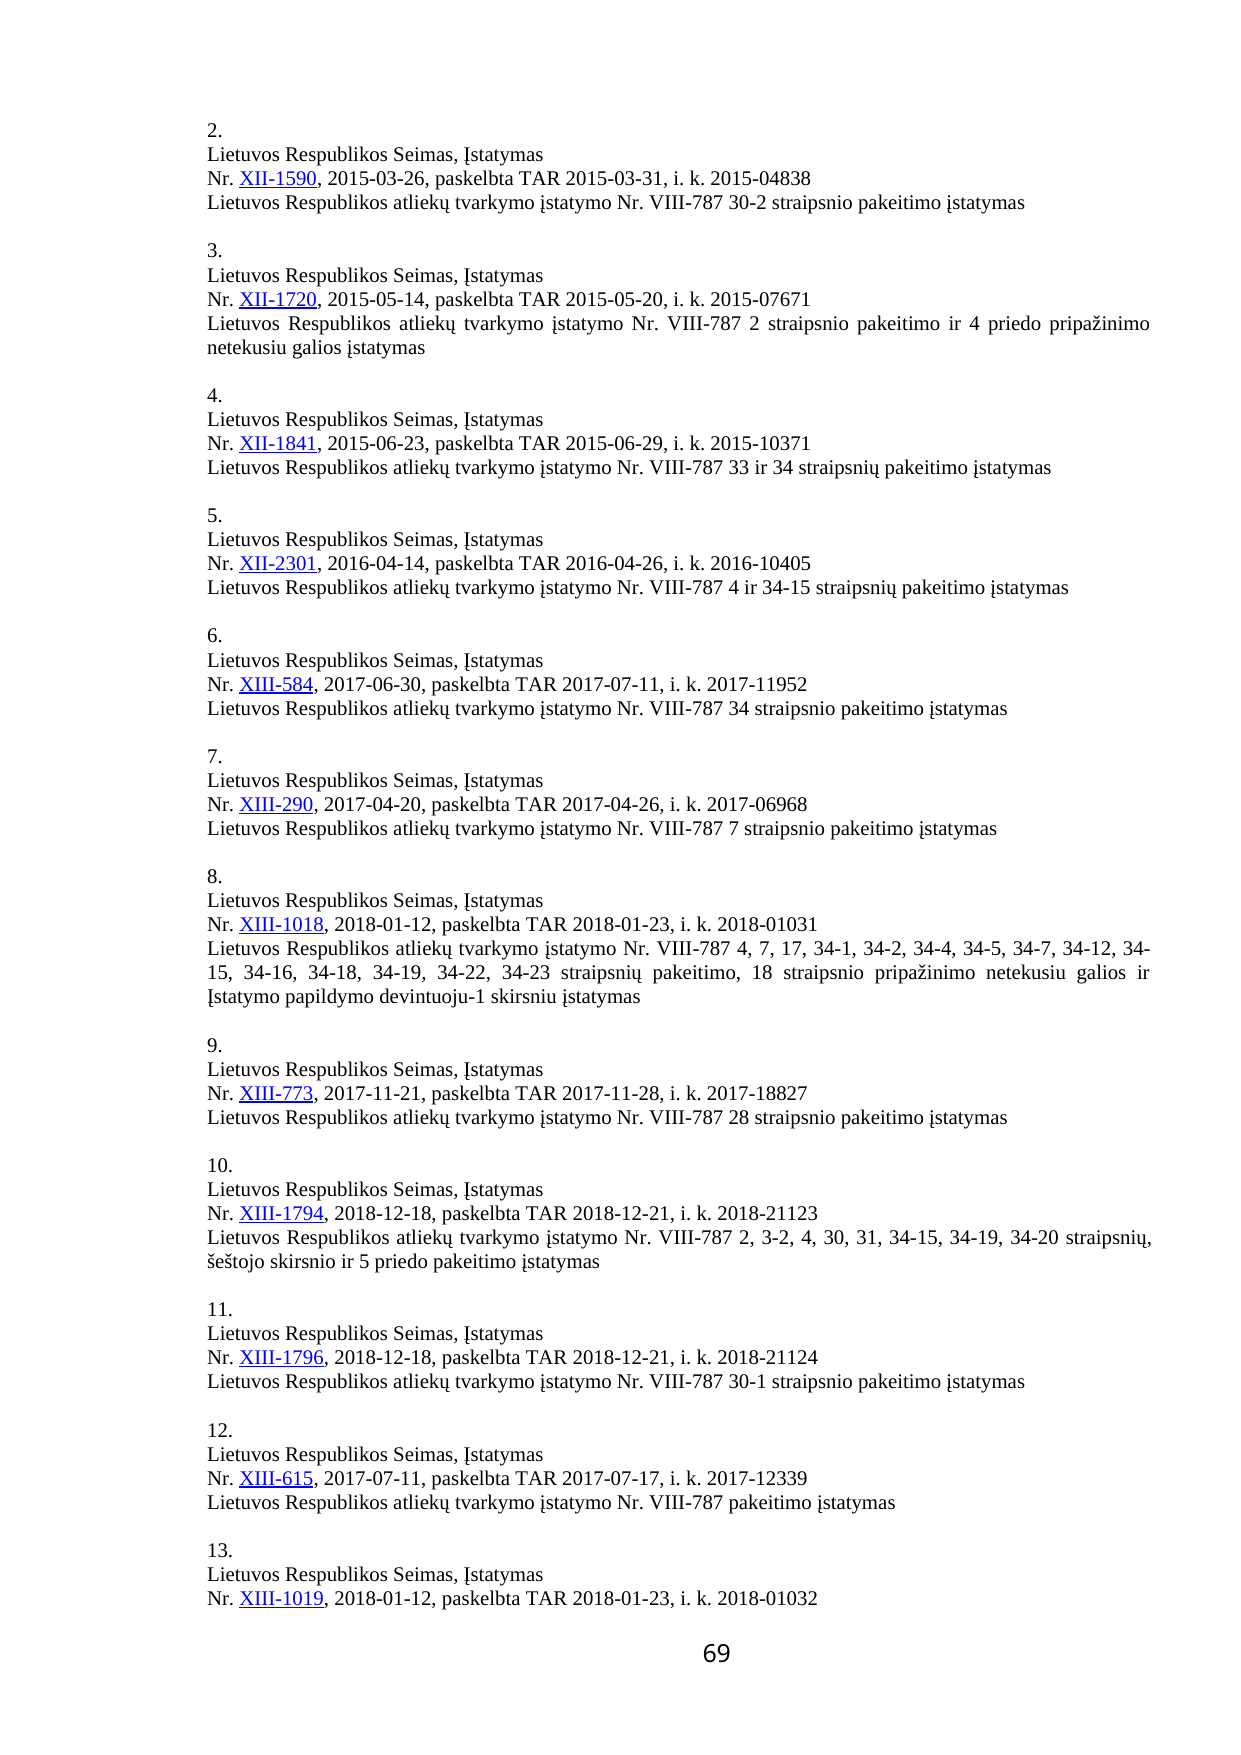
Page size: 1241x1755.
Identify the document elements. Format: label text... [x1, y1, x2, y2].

text Lietuvos Respublikos Seimas, Įstatymas [207, 1321, 1152, 1345]
text Lietuvos Respublikos Seimas, Įstatymas [207, 262, 1152, 287]
text Lietuvos Respublikos Seimas, Įstatymas [207, 768, 1152, 792]
text Lietuvos Respublikos Seimas, Įstatymas [207, 1562, 1152, 1586]
text Nr. XII-1841, 2015-06-23, paskelbta TAR 2015-06-29, i. k. 2015-10371 [207, 431, 1152, 455]
text Nr. XII-1590, 2015-03-26, paskelbta TAR 2015-03-31, i. k. 2015-04838 [207, 166, 1152, 190]
text Lietuvos Respublikos atliekų tvarkymo įstatymo Nr. VIII-787 33 ir 34 straipsnių pakeitimo įstatymas [207, 455, 1152, 479]
text Nr. XIII-1019, 2018-01-12, paskelbta TAR 2018-01-23, i. k. 2018-01032 [207, 1586, 1152, 1610]
text 9. [207, 1032, 1152, 1057]
text Lietuvos Respublikos Seimas, Įstatymas [207, 1442, 1152, 1466]
text Nr. XIII-1796, 2018-12-18, paskelbta TAR 2018-12-21, i. k. 2018-21124 [207, 1345, 1152, 1369]
text Lietuvos Respublikos Seimas, Įstatymas [207, 888, 1152, 912]
text 6. [207, 623, 1152, 647]
text Lietuvos Respublikos atliekų tvarkymo įstatymo Nr. VIII-787 28 straipsnio pakeitimo įstatymas [207, 1105, 1152, 1129]
text Lietuvos Respublikos atliekų tvarkymo įstatymo Nr. VIII-787 4 ir 34-15 straipsnių pakeitimo įstatymas [207, 575, 1152, 599]
text 10. [207, 1153, 1152, 1177]
text Lietuvos Respublikos atliekų tvarkymo įstatymo Nr. VIII-787 4, 7, 17, 34-1, 34-2, 34-4, 34-5, 34-7, 34-12, 34-15, 34-16, 34-18, 34-19, 34-22, 34-23 straipsnių pakeitimo, 18 straipsnio pripažinimo netekusiu galios ir Įstatymo papildymo devintuoju-1 skirsniu įstatymas [207, 936, 1152, 1008]
text Nr. XII-2301, 2016-04-14, paskelbta TAR 2016-04-26, i. k. 2016-10405 [207, 551, 1152, 575]
text Nr. XII-1720, 2015-05-14, paskelbta TAR 2015-05-20, i. k. 2015-07671 [207, 287, 1152, 311]
text 5. [207, 503, 1152, 527]
text Lietuvos Respublikos atliekų tvarkymo įstatymo Nr. VIII-787 30-1 straipsnio pakeitimo įstatymas [207, 1369, 1152, 1393]
text Nr. XIII-615, 2017-07-11, paskelbta TAR 2017-07-17, i. k. 2017-12339 [207, 1466, 1152, 1490]
text Nr. XIII-1018, 2018-01-12, paskelbta TAR 2018-01-23, i. k. 2018-01031 [207, 912, 1152, 936]
text 12. [207, 1417, 1152, 1442]
text Lietuvos Respublikos atliekų tvarkymo įstatymo Nr. VIII-787 34 straipsnio pakeitimo įstatymas [207, 696, 1152, 720]
text 4. [207, 383, 1152, 407]
text Lietuvos Respublikos Seimas, Įstatymas [207, 407, 1152, 431]
text 2. [207, 118, 1152, 142]
text 13. [207, 1538, 1152, 1562]
text Lietuvos Respublikos Seimas, Įstatymas [207, 647, 1152, 672]
text Nr. XIII-290, 2017-04-20, paskelbta TAR 2017-04-26, i. k. 2017-06968 [207, 792, 1152, 816]
text Lietuvos Respublikos Seimas, Įstatymas [207, 527, 1152, 551]
text Lietuvos Respublikos Seimas, Įstatymas [207, 142, 1152, 166]
text Lietuvos Respublikos atliekų tvarkymo įstatymo Nr. VIII-787 2, 3-2, 4, 30, 31, 34-15, 34-19, 34-20 straipsnių, šeštojo skirsnio ir 5 priedo pakeitimo įstatymas [207, 1225, 1152, 1273]
text Nr. XIII-1794, 2018-12-18, paskelbta TAR 2018-12-21, i. k. 2018-21123 [207, 1201, 1152, 1225]
text Lietuvos Respublikos atliekų tvarkymo įstatymo Nr. VIII-787 pakeitimo įstatymas [207, 1490, 1152, 1514]
text Nr. XIII-773, 2017-11-21, paskelbta TAR 2017-11-28, i. k. 2017-18827 [207, 1081, 1152, 1105]
text 7. [207, 744, 1152, 768]
text Lietuvos Respublikos atliekų tvarkymo įstatymo Nr. VIII-787 2 straipsnio pakeitimo ir 4 priedo pripažinimo netekusiu galios įstatymas [207, 311, 1152, 359]
text Lietuvos Respublikos Seimas, Įstatymas [207, 1057, 1152, 1081]
text Lietuvos Respublikos atliekų tvarkymo įstatymo Nr. VIII-787 30-2 straipsnio pakeitimo įstatymas [207, 190, 1152, 214]
text Lietuvos Respublikos Seimas, Įstatymas [207, 1177, 1152, 1201]
text Lietuvos Respublikos atliekų tvarkymo įstatymo Nr. VIII-787 7 straipsnio pakeitimo įstatymas [207, 816, 1152, 840]
text 8. [207, 864, 1152, 888]
text 3. [207, 238, 1152, 262]
text Nr. XIII-584, 2017-06-30, paskelbta TAR 2017-07-11, i. k. 2017-11952 [207, 672, 1152, 696]
text 11. [207, 1297, 1152, 1321]
